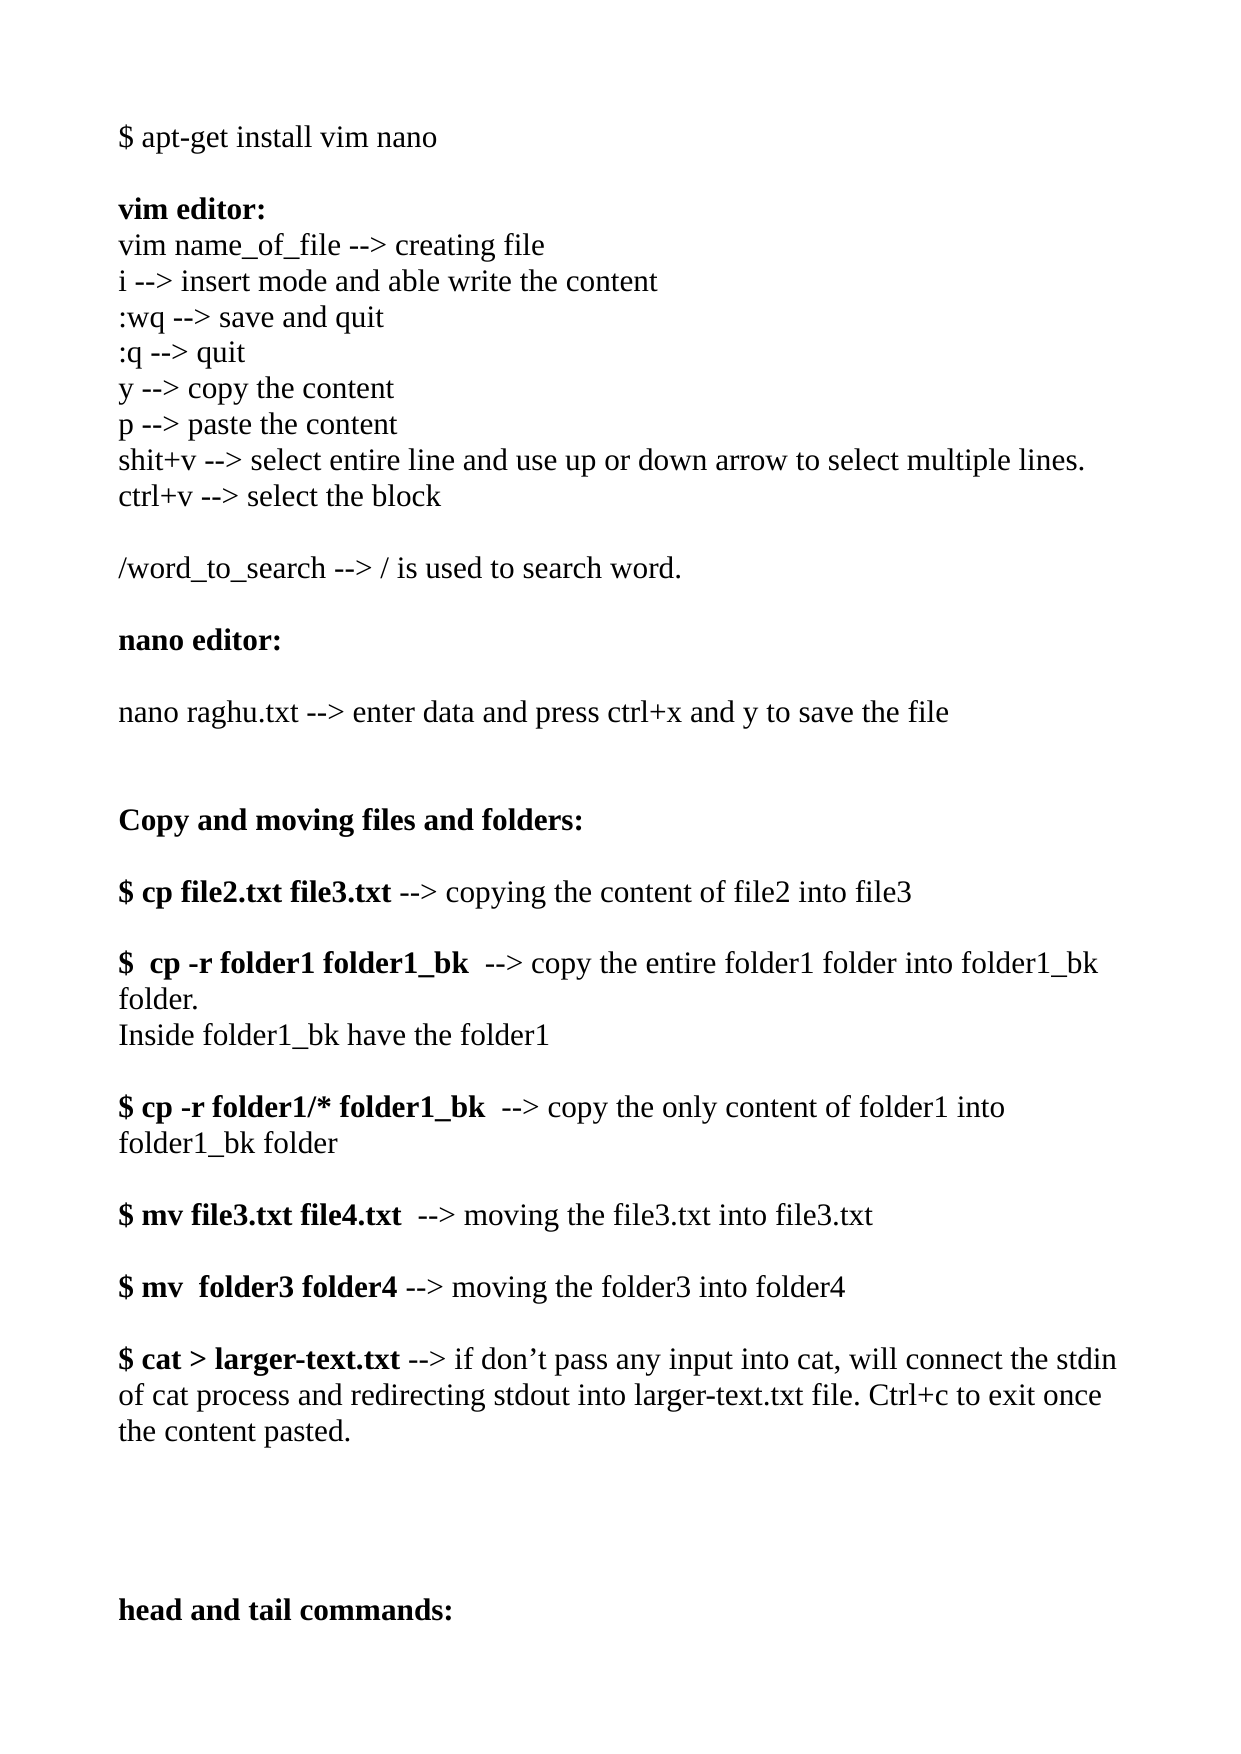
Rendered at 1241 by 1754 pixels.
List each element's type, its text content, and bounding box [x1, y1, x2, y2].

text /word_to_search --> / is used to search word. [118, 549, 1122, 585]
text $ cp -r folder1 folder1_bk --> copy the entire folder1 folder into folder1_bk folder. [118, 945, 1122, 1017]
text shit+v --> select entire line and use up or down arrow to select multiple lines. [118, 442, 1122, 477]
text Inside folder1_bk have the folder1 [118, 1017, 1122, 1052]
text $ mv file3.txt file4.txt --> moving the file3.txt into file3.txt [118, 1196, 1122, 1232]
text :wq --> save and quit [118, 298, 1122, 334]
text i --> insert mode and able write the content [118, 262, 1122, 298]
text vim name_of_file --> creating file [118, 226, 1122, 262]
text p --> paste the content [118, 406, 1122, 442]
text head and tail commands: [118, 1592, 1122, 1627]
text $ cat > larger-text.txt --> if don’t pass any input into cat, will connect the stdin of cat process and redirecting stdout into larger-text.txt file. Ctrl+c to exit once the content pasted. [118, 1340, 1122, 1448]
text :q --> quit [118, 334, 1122, 370]
text $ cp -r folder1/* folder1_bk --> copy the only content of folder1 into folder1_bk folder [118, 1088, 1122, 1160]
text nano raghu.txt --> enter data and press ctrl+x and y to save the file [118, 693, 1122, 729]
text $ mv folder3 folder4 --> moving the folder3 into folder4 [118, 1268, 1122, 1304]
text y --> copy the content [118, 370, 1122, 406]
text vim editor: [118, 190, 1122, 226]
text nano editor: [118, 621, 1122, 657]
text Copy and moving files and folders: [118, 801, 1122, 837]
text $ apt-get install vim nano [118, 118, 1122, 154]
text ctrl+v --> select the block [118, 477, 1122, 513]
text $ cp file2.txt file3.txt --> copying the content of file2 into file3 [118, 873, 1122, 909]
